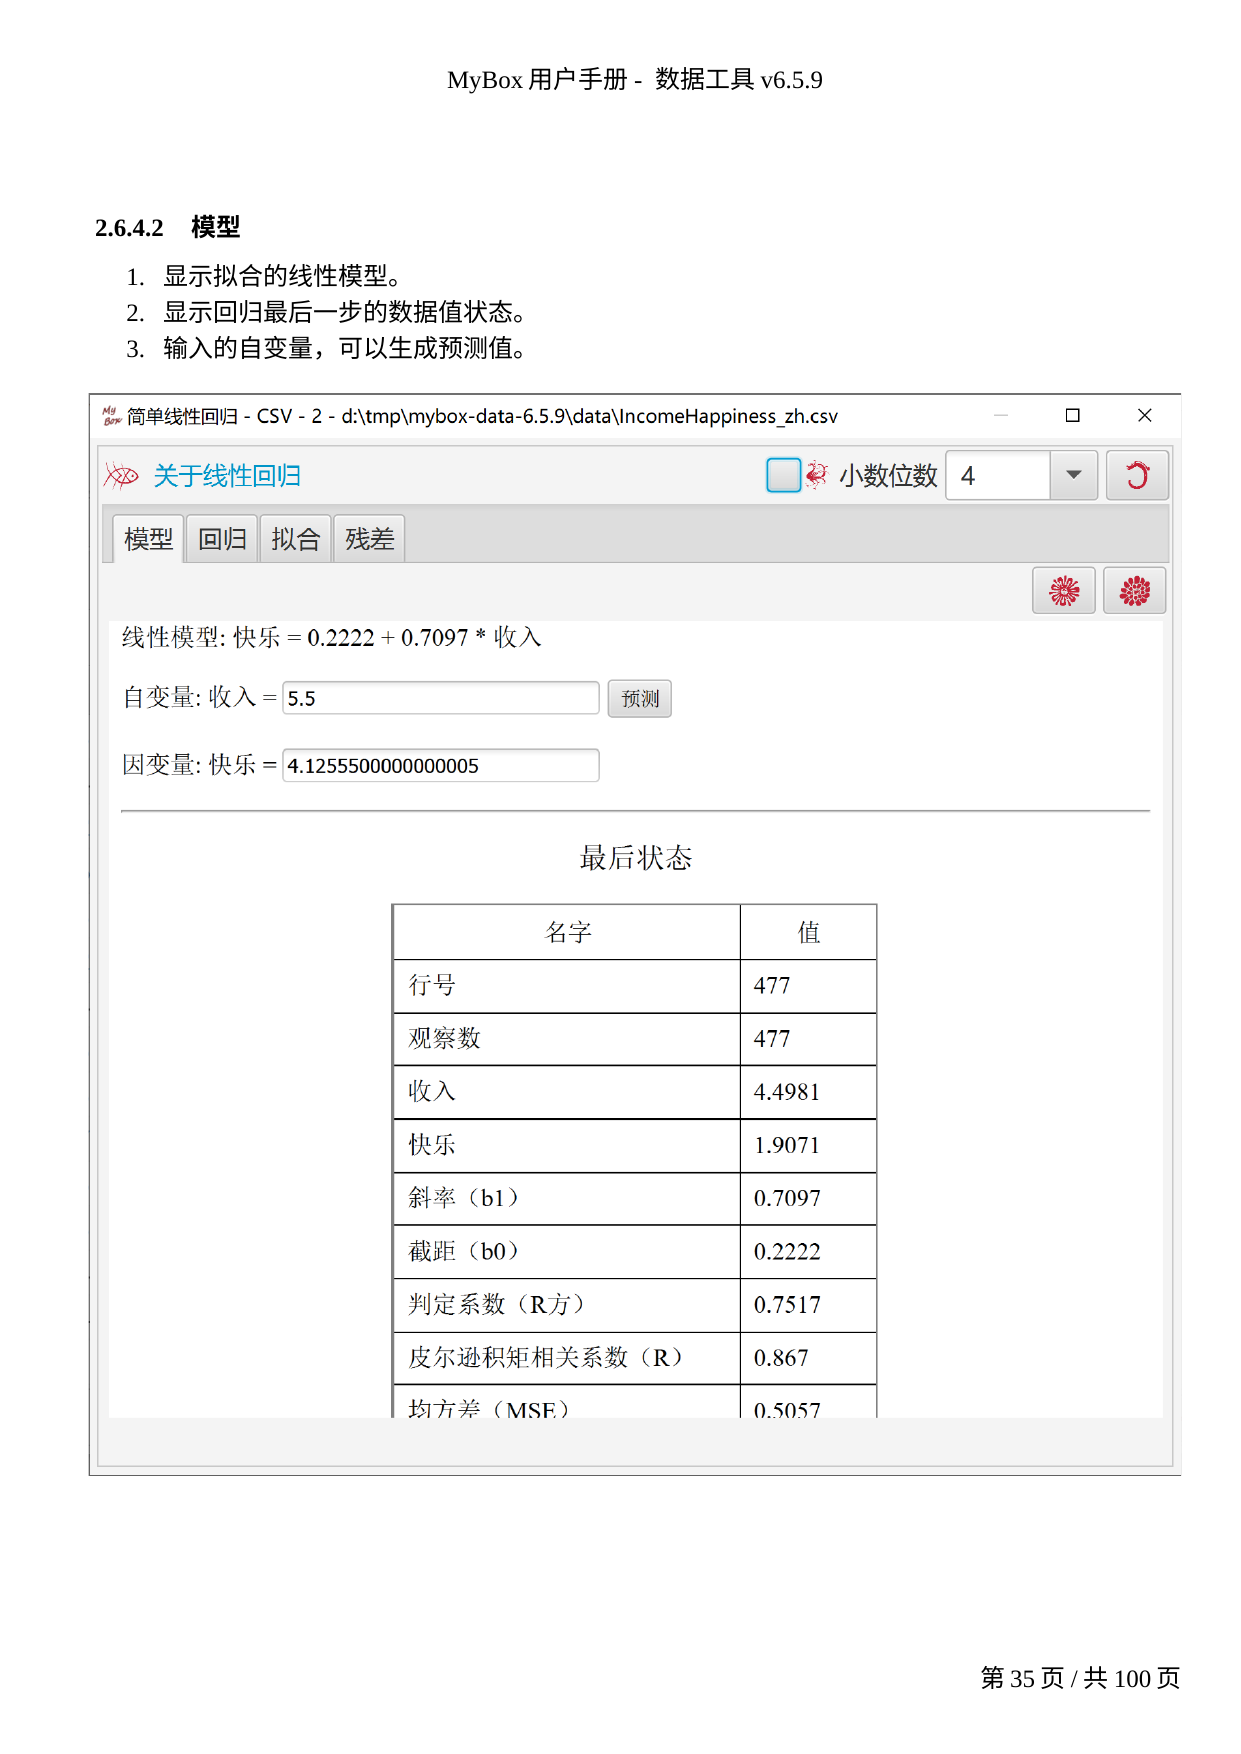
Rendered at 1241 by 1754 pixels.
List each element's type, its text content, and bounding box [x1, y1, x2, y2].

picture [88, 393, 1182, 1476]
list 显示回归最后一步的数据值状态。 [126, 292, 1181, 328]
subtitle 模型 [88, 207, 1181, 243]
list 输入的自变量，可以生成预测值。 [126, 328, 1181, 365]
list 显示拟合的线性模型。 [126, 256, 1181, 292]
